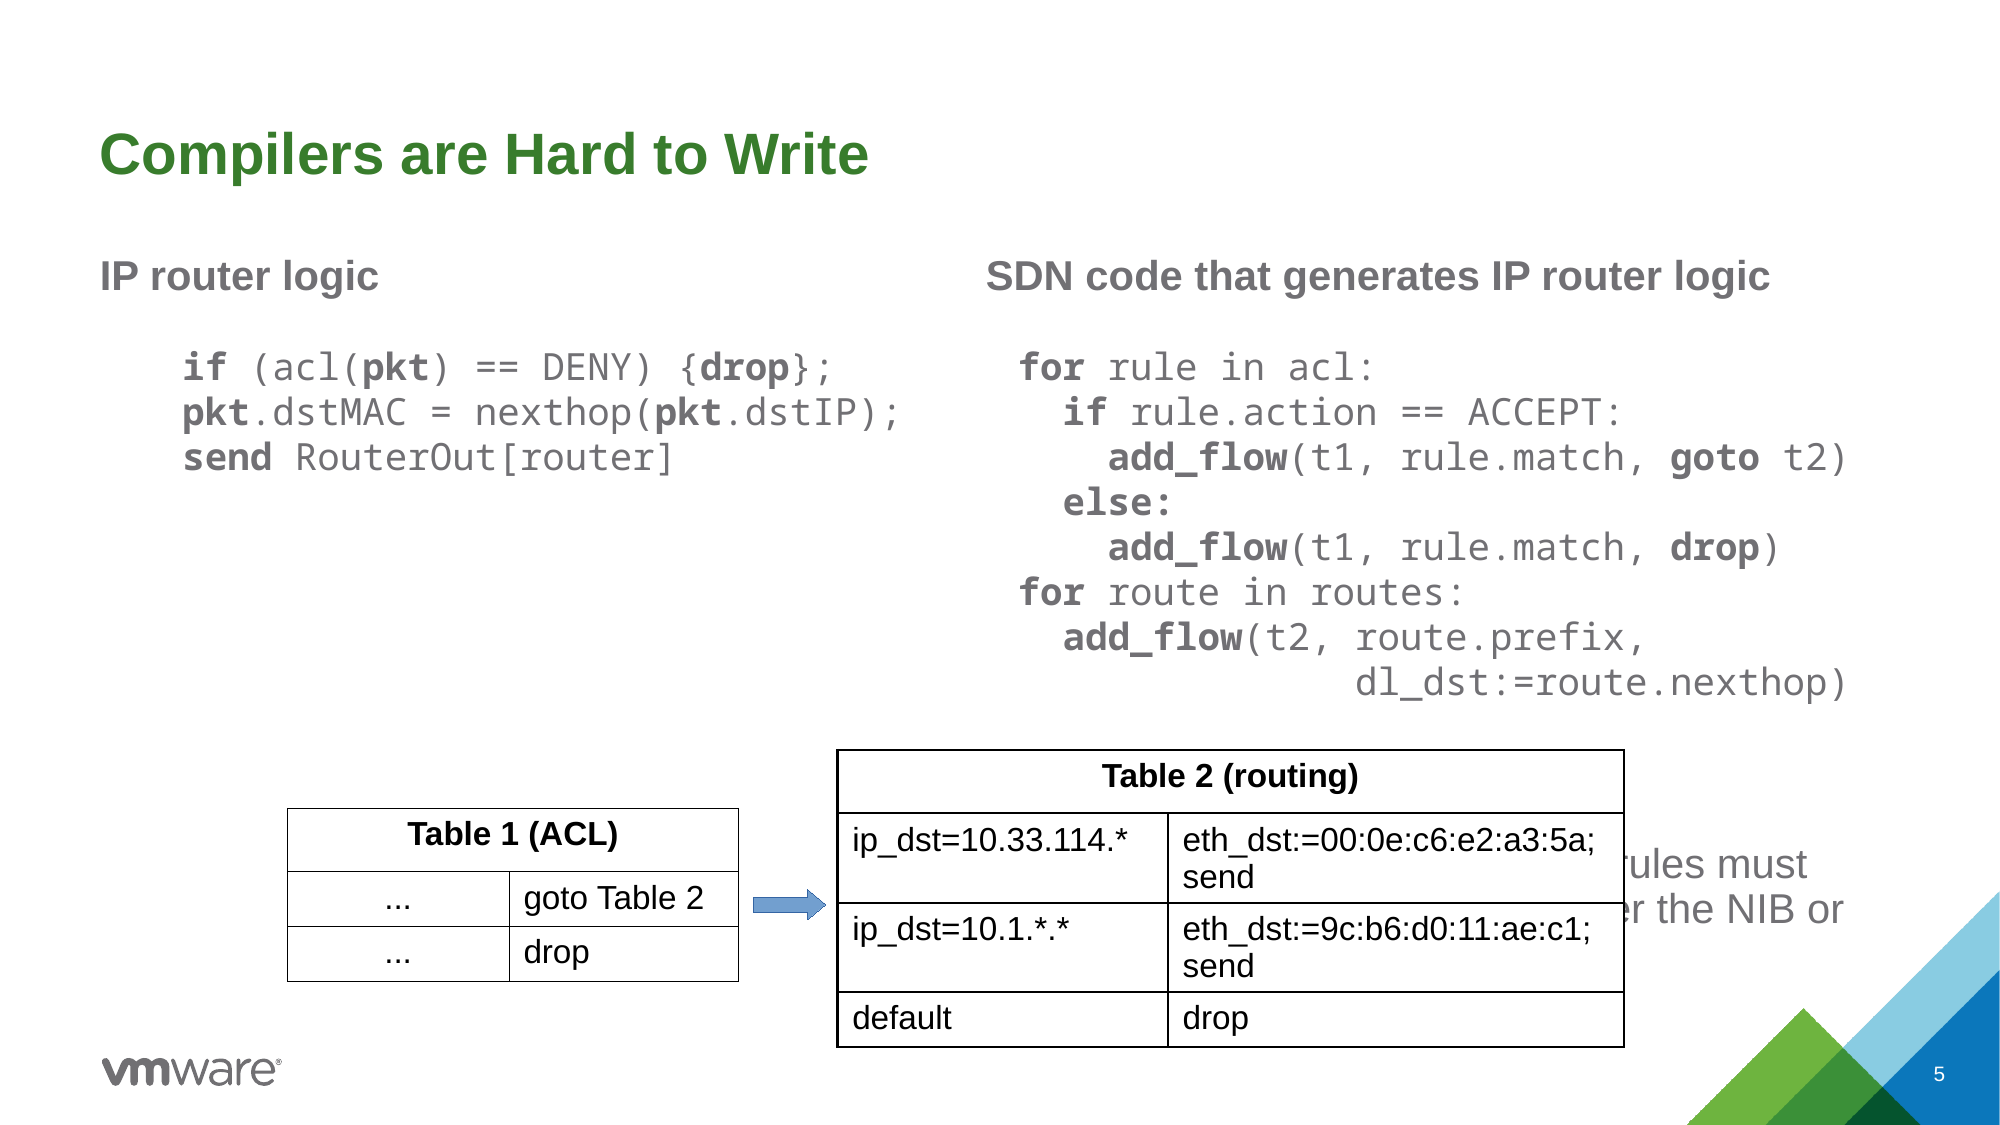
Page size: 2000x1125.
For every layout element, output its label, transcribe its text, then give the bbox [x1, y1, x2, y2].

table_cell default [839, 993, 1167, 1046]
picture [1674, 887, 2000, 1125]
list if (acl(pkt) == DENY) {drop}; pkt.dstMAC = nexthop(pkt.dstIP); send RouterOut[router] [99, 343, 960, 1106]
list IP router logic [99, 224, 960, 330]
table_cell drop [1169, 993, 1623, 1046]
list for rule in acl: if rule.action == ACCEPT: add_flow(t1, rule.match, goto t2) else: add_flow(t1, rule.match, drop) for route in routes: add_flow(t2, route.prefix, dl_dst:=route.nexthop) [979, 343, 1951, 796]
table_cell eth_dst:=00:0e:c6:e2:a3:5a; send [1169, 814, 1623, 902]
list To make things worse, OpenFlow rules must be updated incrementally whenever the NIB or the configuration DB changes. [1625, 815, 1846, 1006]
table_cell drop [510, 927, 738, 981]
table_cell goto Table 2 [510, 872, 738, 926]
table_cell ... [288, 927, 509, 981]
table_cell ip_dst=10.33.114.* [839, 814, 1167, 902]
text_box [753, 889, 826, 920]
table_cell ip_dst=10.1.*.* [839, 904, 1167, 991]
table_cell eth_dst:=9c:b6:d0:11:ae:c1; send [1169, 904, 1623, 991]
slide_number [1902, 1060, 1977, 1085]
table_header Table 2 (routing) [839, 751, 1623, 812]
title Compilers are Hard to Write [99, 54, 1900, 188]
table_cell ... [288, 872, 509, 926]
list SDN code that generates IP router logic [985, 224, 1846, 330]
table_header Table 1 (ACL) [288, 809, 738, 871]
